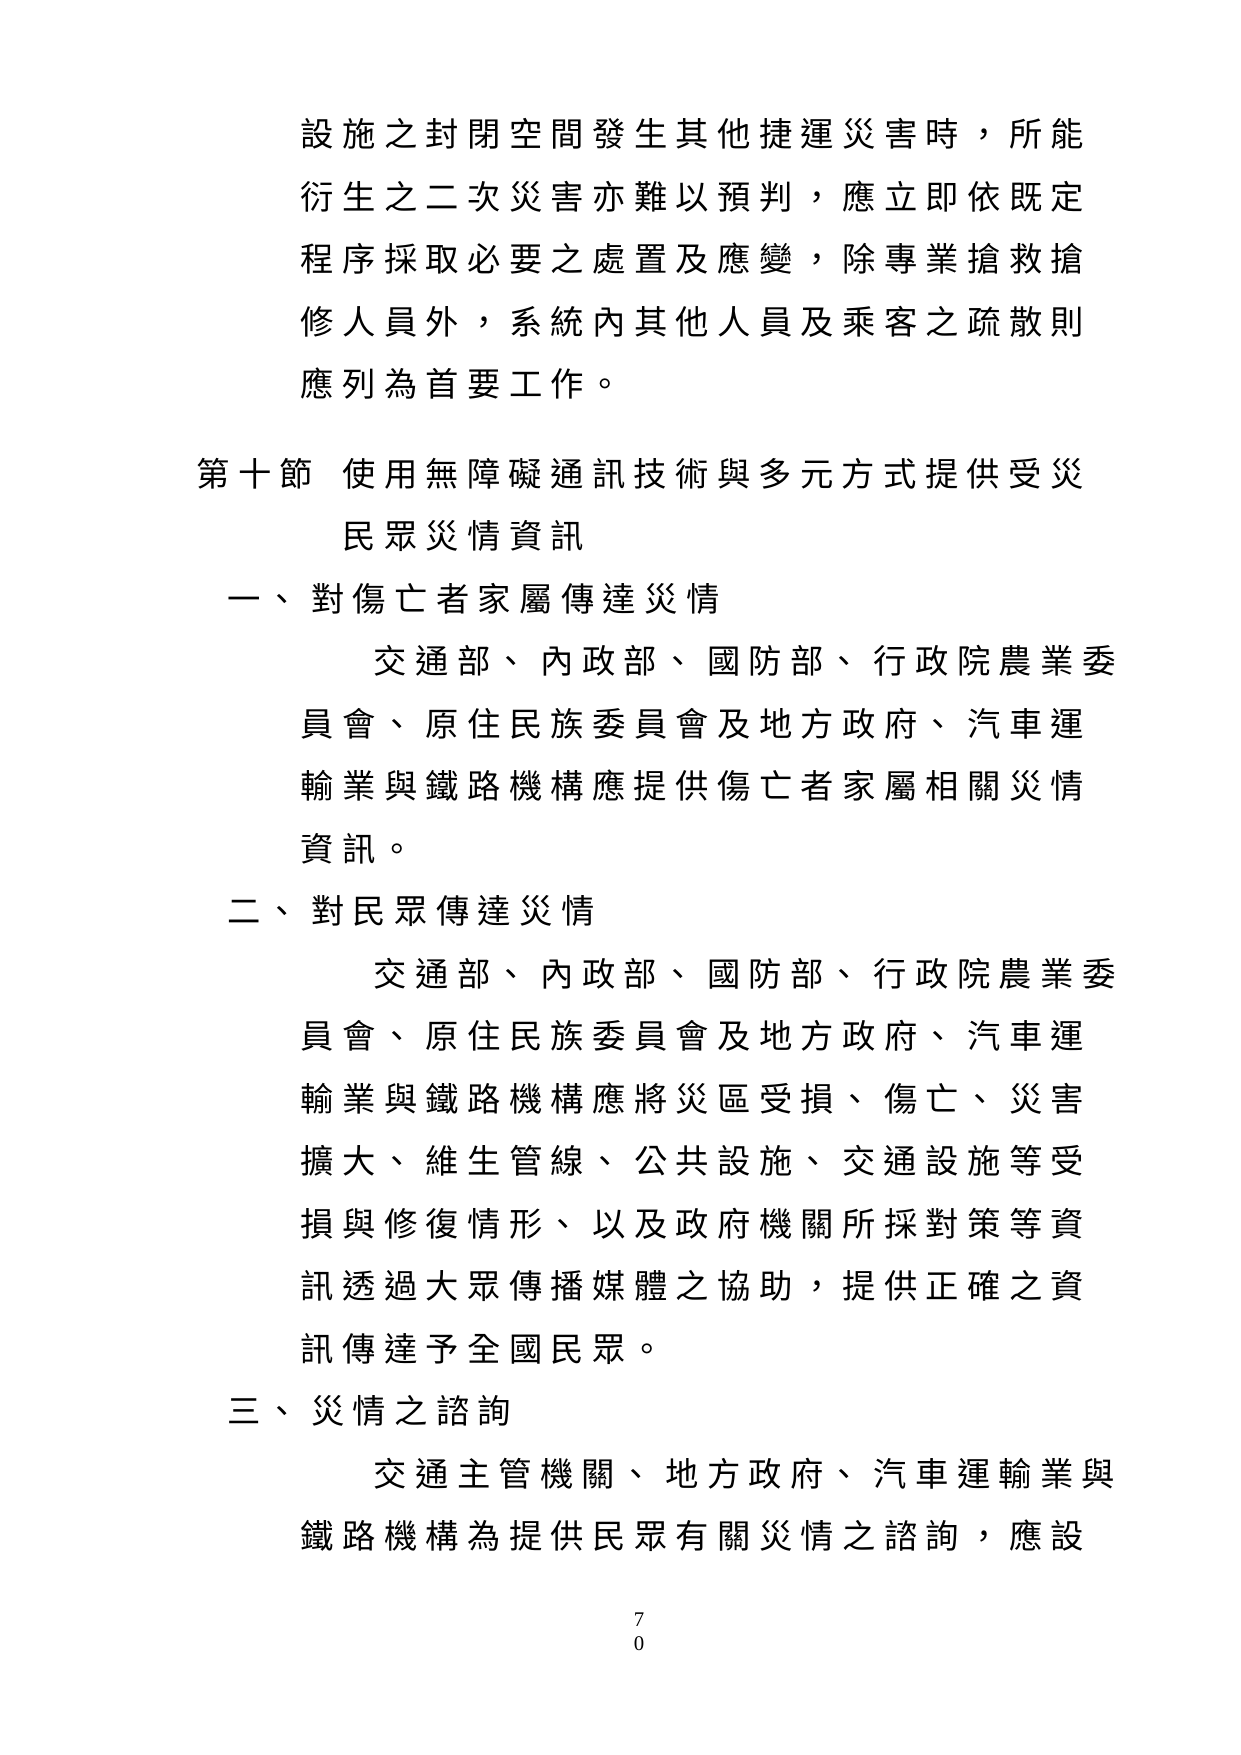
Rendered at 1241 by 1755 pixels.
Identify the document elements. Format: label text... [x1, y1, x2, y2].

text 交通部、內政部、國防部、行政院農業委員會、原住民族委員會及地方政府、汽車運輸業與鐵路機構應提供傷亡者家屬相關災情資訊。 [292, 618, 1119, 868]
text 設施之封閉空間發生其他捷運災害時，所能衍生之二次災害亦難以預判，應立即依既定程序採取必要之處置及應變，除專業搶救搶修人員外，系統內其他人員及乘客之疏散則應列為首要工作。 [221, 91, 1119, 403]
text 一、對傷亡者家屬傳達災情 [221, 555, 1119, 618]
subtitle 第十節 使用無障礙通訊技術與多元方式提供受災民眾災情資訊 [186, 430, 1119, 555]
text 三、災情之諮詢 [221, 1368, 1119, 1430]
text 交通主管機關、地方政府、汽車運輸業與鐵路機構為提供民眾有關災情之諮詢，應設 [292, 1430, 1119, 1555]
text 交通部、內政部、國防部、行政院農業委員會、原住民族委員會及地方政府、汽車運輸業與鐵路機構應將災區受損、傷亡、災害擴大、維生管線、公共設施、交通設施等受損與修復情形、以及政府機關所採對策等資訊透過大眾傳播媒體之協助，提供正確之資訊傳達予全國民眾。 [292, 930, 1119, 1368]
text 二、對民眾傳達災情 [221, 868, 1119, 930]
